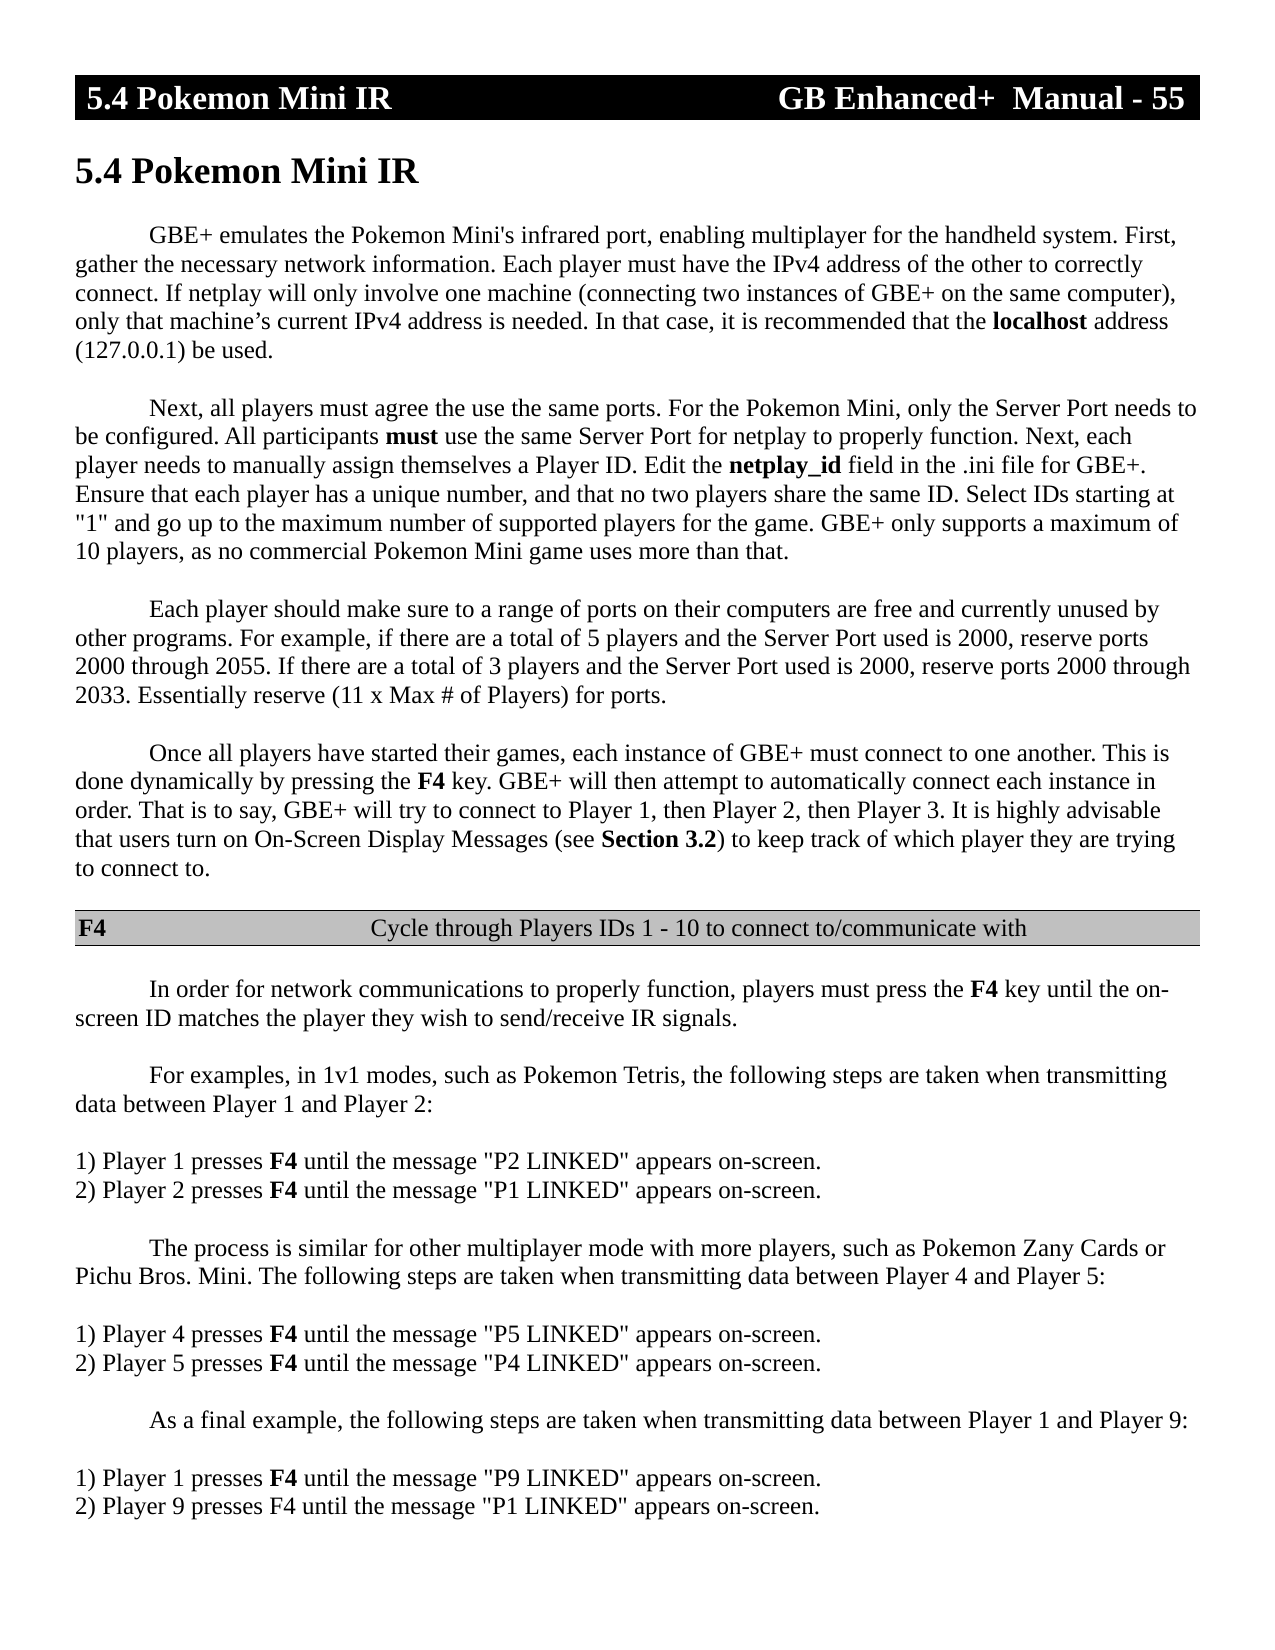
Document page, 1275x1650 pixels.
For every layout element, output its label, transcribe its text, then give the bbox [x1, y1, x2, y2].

text 1) Player 1 presses F4 until the message "P9 LINKED" appears on-screen. [75, 1463, 1200, 1491]
text The process is similar for other multiplayer mode with more players, such as Pokemon Zany Cards or Pichu Bros. Mini. The following steps are taken when transmitting data between Player 4 and Player 5: [75, 1233, 1200, 1290]
text In order for network communications to properly function, players must press the F4 key until the on-screen ID matches the player they wish to send/receive IR signals. [75, 974, 1200, 1031]
text Once all players have started their games, each instance of GBE+ must connect to one another. This is done dynamically by pressing the F4 key. GBE+ will then attempt to automatically connect each instance in order. That is to say, GBE+ will try to connect to Player 1, then Player 2, then Player 3. It is highly advisable that users turn on On-Screen Display Messages (see Section 3.2) to keep track of which player they are trying to connect to. [75, 738, 1200, 881]
text 5.4 Pokemon Mini IR [75, 148, 1200, 191]
text 1) Player 1 presses F4 until the message "P2 LINKED" appears on-screen. [75, 1146, 1200, 1175]
text GBE+ emulates the Pokemon Mini's infrared port, enabling multiplayer for the handheld system. First, gather the necessary network information. Each player must have the IPv4 address of the other to correctly connect. If netplay will only involve one machine (connecting two instances of GBE+ on the same computer), only that machine’s current IPv4 address is needed. In that case, it is recommended that the localhost address (127.0.0.1) be used. [75, 220, 1200, 364]
text 2) Player 2 presses F4 until the message "P1 LINKED" appears on-screen. [75, 1175, 1200, 1204]
text F4 Cycle through Players IDs 1 - 10 to connect to/communicate with [75, 911, 1200, 945]
text 2) Player 9 presses F4 until the message "P1 LINKED" appears on-screen. [75, 1491, 1200, 1520]
text 5.4 Pokemon Mini IR GB Enhanced+ Manual - 55 [75, 75, 1200, 119]
text 1) Player 4 presses F4 until the message "P5 LINKED" appears on-screen. [75, 1319, 1200, 1348]
text For examples, in 1v1 modes, such as Pokemon Tetris, the following steps are taken when transmitting data between Player 1 and Player 2: [75, 1060, 1200, 1118]
text As a final example, the following steps are taken when transmitting data between Player 1 and Player 9: [75, 1405, 1200, 1434]
text Each player should make sure to a range of ports on their computers are free and currently unused by other programs. For example, if there are a total of 5 players and the Server Port used is 2000, reserve ports 2000 through 2055. If there are a total of 3 players and the Server Port used is 2000, reserve ports 2000 through 2033. Essentially reserve (11 x Max # of Players) for ports. [75, 594, 1200, 709]
text 2) Player 5 presses F4 until the message "P4 LINKED" appears on-screen. [75, 1348, 1200, 1376]
text Next, all players must agree the use the same ports. For the Pokemon Mini, only the Server Port needs to be configured. All participants must use the same Server Port for netplay to properly function. Next, each player needs to manually assign themselves a Player ID. Edit the netplay_id field in the .ini file for GBE+. Ensure that each player has a unique number, and that no two players share the same ID. Select IDs starting at "1" and go up to the maximum number of supported players for the game. GBE+ only supports a maximum of 10 players, as no commercial Pokemon Mini game uses more than that. [75, 393, 1200, 565]
